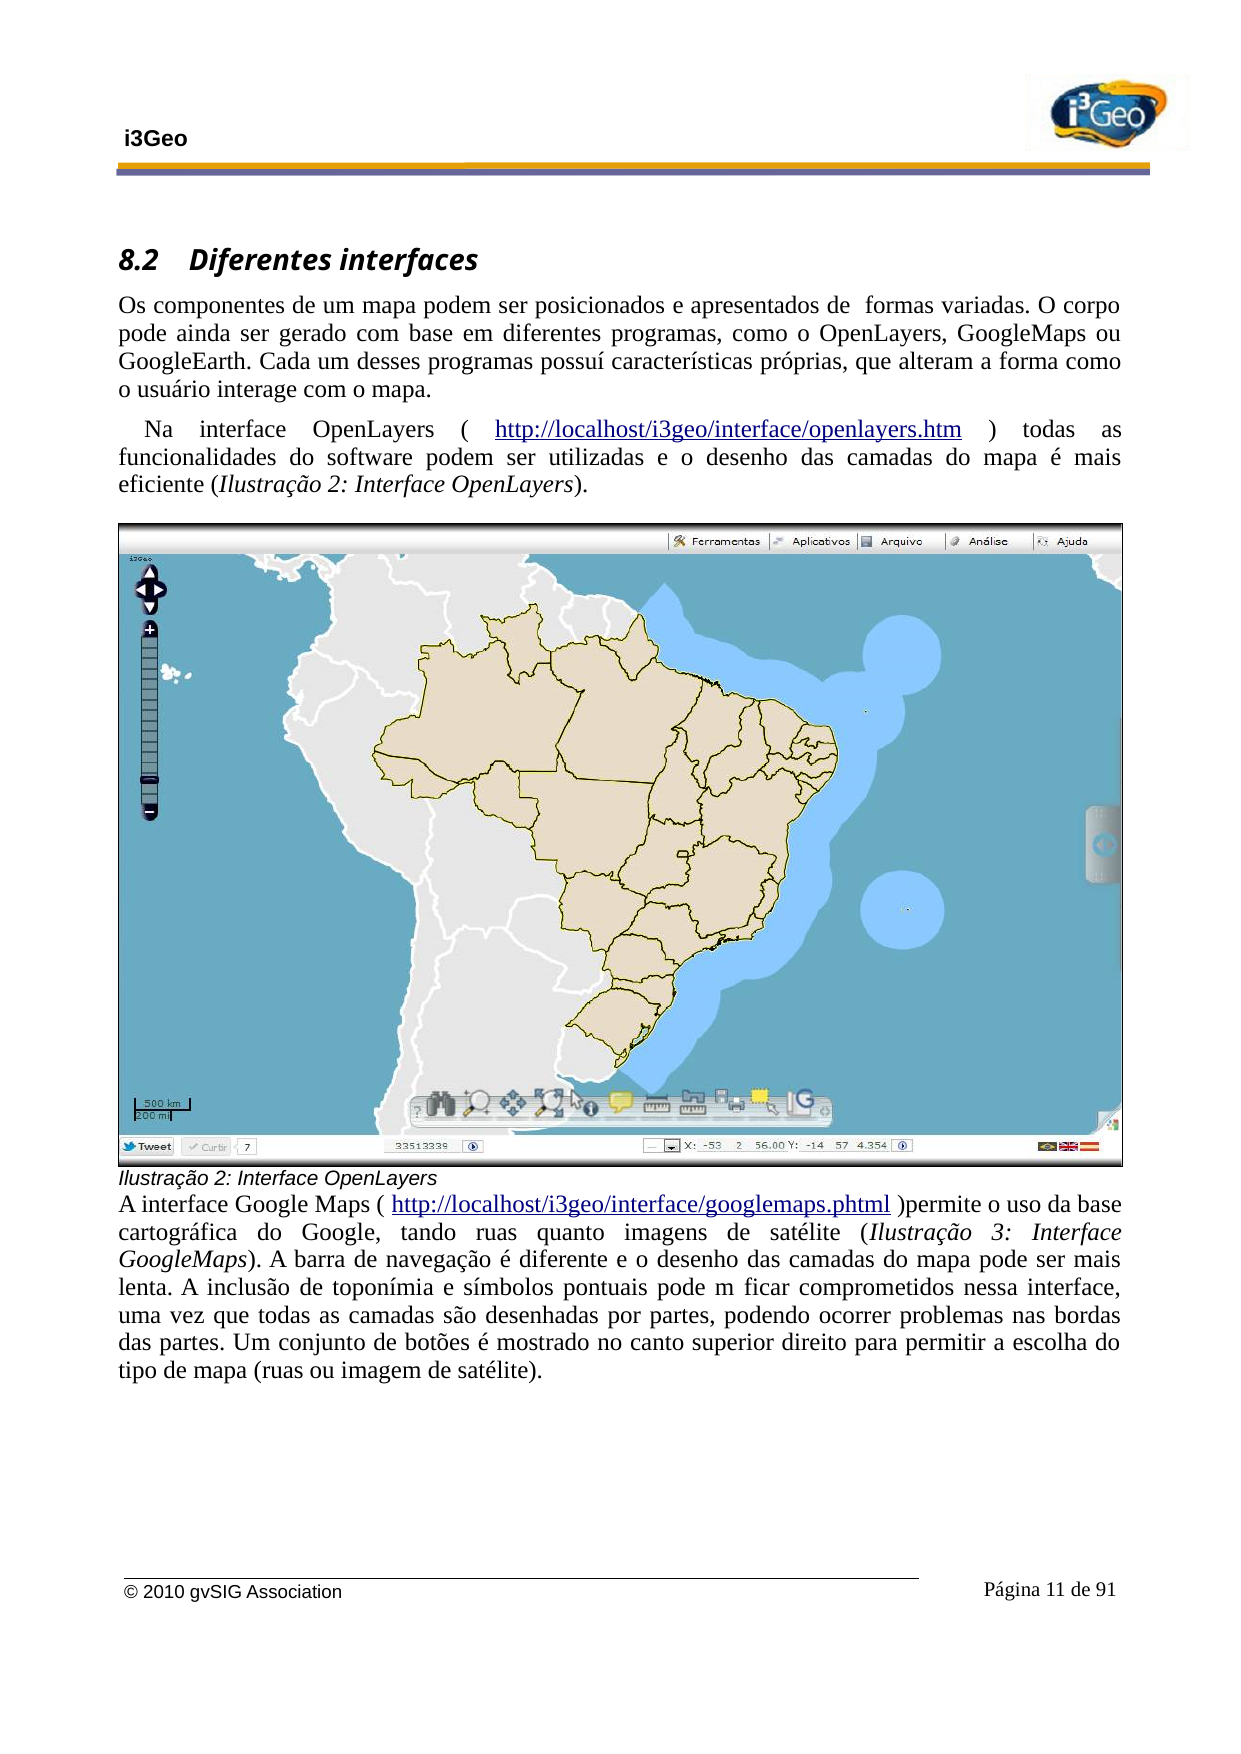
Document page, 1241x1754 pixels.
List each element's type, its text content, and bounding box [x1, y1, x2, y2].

subtitle Diferentes interfaces [118, 239, 1122, 279]
text A interface Google Maps ( http://localhost/i3geo/interface/googlemaps.phtml )permite o uso da base cartográfica do Google, tando ruas quanto imagens de satélite (Ilustração 3: Interface GoogleMaps). A barra de navegação é diferente e o desenho das camadas do mapa pode ser mais lenta. A inclusão de toponímia e símbolos pontuais pode m ficar comprometidos nessa interface, uma vez que todas as camadas são desenhadas por partes, podendo ocorrer problemas nas bordas das partes. Um conjunto de botões é mostrado no canto superior direito para permitir a escolha do tipo de mapa (ruas ou imagem de satélite). [118, 1190, 1122, 1384]
picture [119, 524, 1122, 1166]
text Na interface OpenLayers ( http://localhost/i3geo/interface/openlayers.htm ) todas as funcionalidades do software podem ser utilizadas e o desenho das camadas do mapa é mais eficiente (Ilustração 2: Interface OpenLayers). [118, 415, 1122, 498]
text Ilustração 2: Interface OpenLayers [118, 1167, 1122, 1190]
picture [1025, 74, 1191, 151]
text Os componentes de um mapa podem ser posicionados e apresentados de formas variadas. O corpo pode ainda ser gerado com base em diferentes programas, como o OpenLayers, GoogleMaps ou GoogleEarth. Cada um desses programas possuí características próprias, que alteram a forma como o usuário interage com o mapa. [118, 292, 1122, 402]
